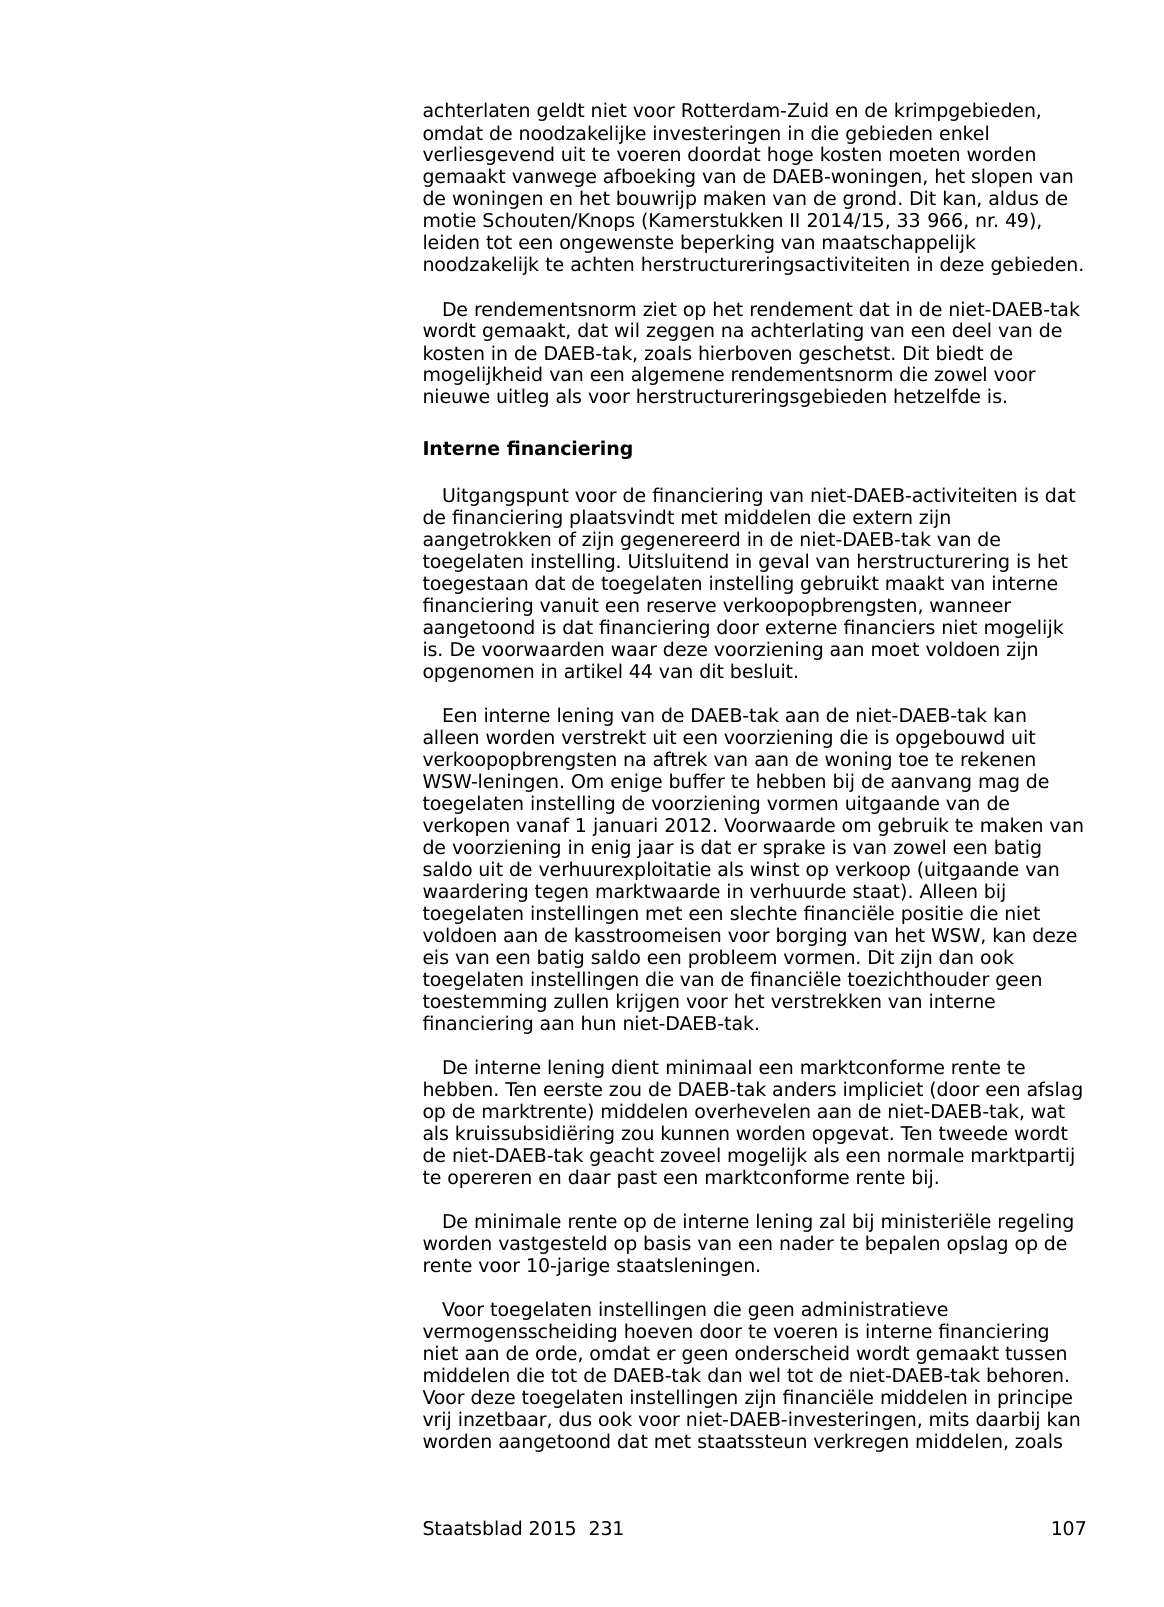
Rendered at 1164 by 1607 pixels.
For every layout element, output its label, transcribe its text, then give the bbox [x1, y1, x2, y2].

text Uitgangspunt voor de financiering van niet-DAEB-activiteiten is dat de financiering plaatsvindt met middelen die extern zijn aangetrokken of zijn gegenereerd in de niet-DAEB-tak van de toegelaten instelling. Uitsluitend in geval van herstructurering is het toegestaan dat de toegelaten instelling gebruikt maakt van interne financiering vanuit een reserve verkoopopbrengsten, wanneer aangetoond is dat financiering door externe financiers niet mogelijk is. De voorwaarden waar deze voorziening aan moet voldoen zijn opgenomen in artikel 44 van dit besluit. [422, 485, 1087, 683]
text achterlaten geldt niet voor Rotterdam-Zuid en de krimpgebieden, omdat de noodzakelijke investeringen in die gebieden enkel verliesgevend uit te voeren doordat hoge kosten moeten worden gemaakt vanwege afboeking van de DAEB-woningen, het slopen van de woningen en het bouwrijp maken van de grond. Dit kan, aldus de motie Schouten/Knops (Kamerstukken II 2014/15, 33 966, nr. 49), leiden tot een ongewenste beperking van maatschappelijk noodzakelijk te achten herstructureringsactiviteiten in deze gebieden. [422, 100, 1087, 276]
text De interne lening dient minimaal een marktconforme rente te hebben. Ten eerste zou de DAEB-tak anders impliciet (door een afslag op de marktrente) middelen overhevelen aan de niet-DAEB-tak, wat als kruissubsidiëring zou kunnen worden opgevat. Ten tweede wordt de niet-DAEB-tak geacht zoveel mogelijk als een normale marktpartij te opereren en daar past een marktconforme rente bij. [422, 1057, 1087, 1189]
text De rendementsnorm ziet op het rendement dat in de niet-DAEB-tak wordt gemaakt, dat wil zeggen na achterlating van een deel van de kosten in de DAEB-tak, zoals hierboven geschetst. Dit biedt de mogelijkheid van een algemene rendementsnorm die zowel voor nieuwe uitleg als voor herstructureringsgebieden hetzelfde is. [422, 298, 1087, 408]
text De minimale rente op de interne lening zal bij ministeriële regeling worden vastgesteld op basis van een nader te bepalen opslag op de rente voor 10-jarige staatsleningen. [422, 1211, 1087, 1277]
subtitle Interne financiering [422, 438, 1087, 460]
text Voor toegelaten instellingen die geen administratieve vermogensscheiding hoeven door te voeren is interne financiering niet aan de orde, omdat er geen onderscheid wordt gemaakt tussen middelen die tot de DAEB-tak dan wel tot de niet-DAEB-tak behoren. Voor deze toegelaten instellingen zijn financiële middelen in principe vrij inzetbaar, dus ook voor niet-DAEB-investeringen, mits daarbij kan worden aangetoond dat met staatssteun verkregen middelen, zoals [422, 1299, 1087, 1453]
text Een interne lening van de DAEB-tak aan de niet-DAEB-tak kan alleen worden verstrekt uit een voorziening die is opgebouwd uit verkoopopbrengsten na aftrek van aan de woning toe te rekenen WSW-leningen. Om enige buffer te hebben bij de aanvang mag de toegelaten instelling de voorziening vormen uitgaande van de verkopen vanaf 1 januari 2012. Voorwaarde om gebruik te maken van de voorziening in enig jaar is dat er sprake is van zowel een batig saldo uit de verhuurexploitatie als winst op verkoop (uitgaande van waardering tegen marktwaarde in verhuurde staat). Alleen bij toegelaten instellingen met een slechte financiële positie die niet voldoen aan de kasstroomeisen voor borging van het WSW, kan deze eis van een batig saldo een probleem vormen. Dit zijn dan ook toegelaten instellingen die van de financiële toezichthouder geen toestemming zullen krijgen voor het verstrekken van interne financiering aan hun niet-DAEB-tak. [422, 705, 1087, 1035]
